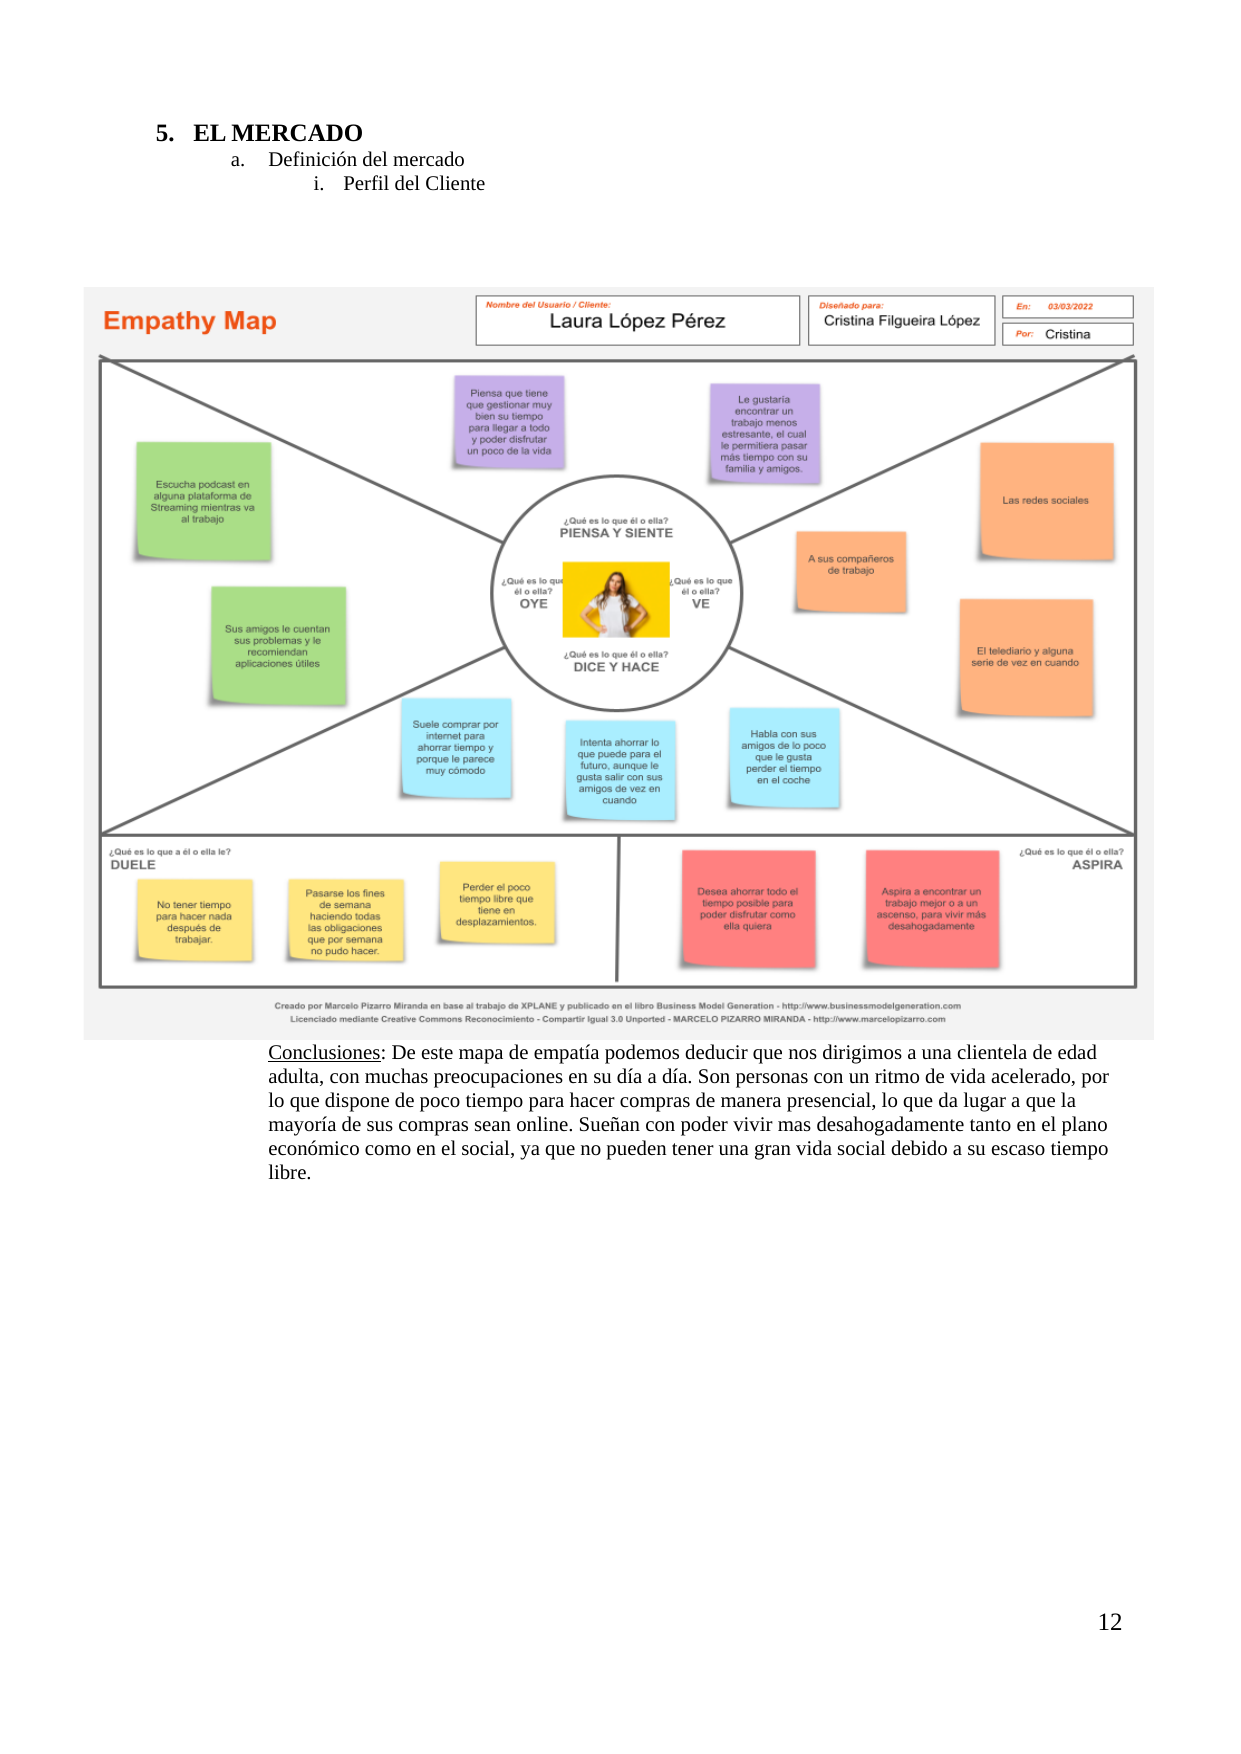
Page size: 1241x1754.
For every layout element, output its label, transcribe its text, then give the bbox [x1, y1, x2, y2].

list Definición del mercado [231, 147, 1122, 171]
text [268, 267, 1122, 287]
list Perfil del Cliente [324, 171, 1122, 195]
text Conclusiones: De este mapa de empatía podemos deducir que nos dirigimos a una clientela de edad adulta, con muchas preocupaciones en su día a día. Son personas con un ritmo de vida acelerado, por lo que dispone de poco tiempo para hacer compras de manera presencial, lo que da lugar a que la mayoría de sus compras sean online. Sueñan con poder vivir mas desahogadamente tanto en el plano económico como en el social, ya que no pueden tener una gran vida social debido a su escaso tiempo libre. [268, 1040, 1122, 1184]
list EL MERCADO [156, 118, 1122, 147]
picture [83, 287, 1154, 1040]
